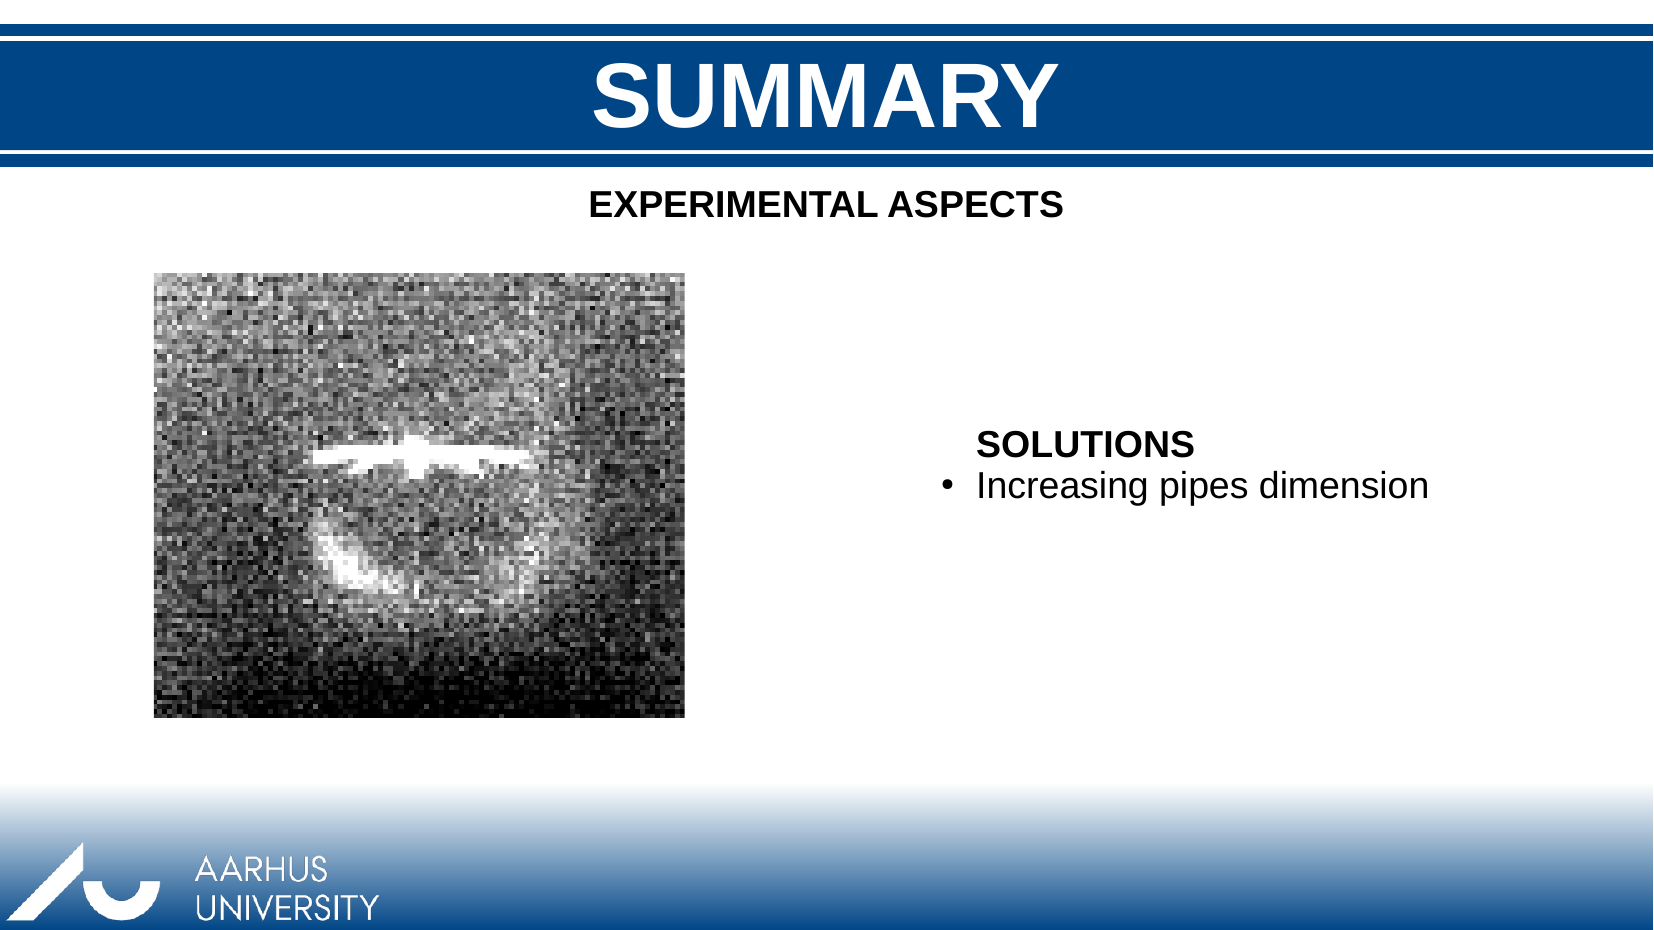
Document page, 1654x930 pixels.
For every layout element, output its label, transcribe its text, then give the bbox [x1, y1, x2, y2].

picture [5, 841, 414, 928]
text_box EXPERIMENTAL ASPECTS [573, 176, 1080, 234]
title SUMMARY [0, 41, 1653, 151]
text_box SOLUTIONS Increasing pipes dimension [925, 415, 1511, 515]
picture [153, 273, 685, 718]
